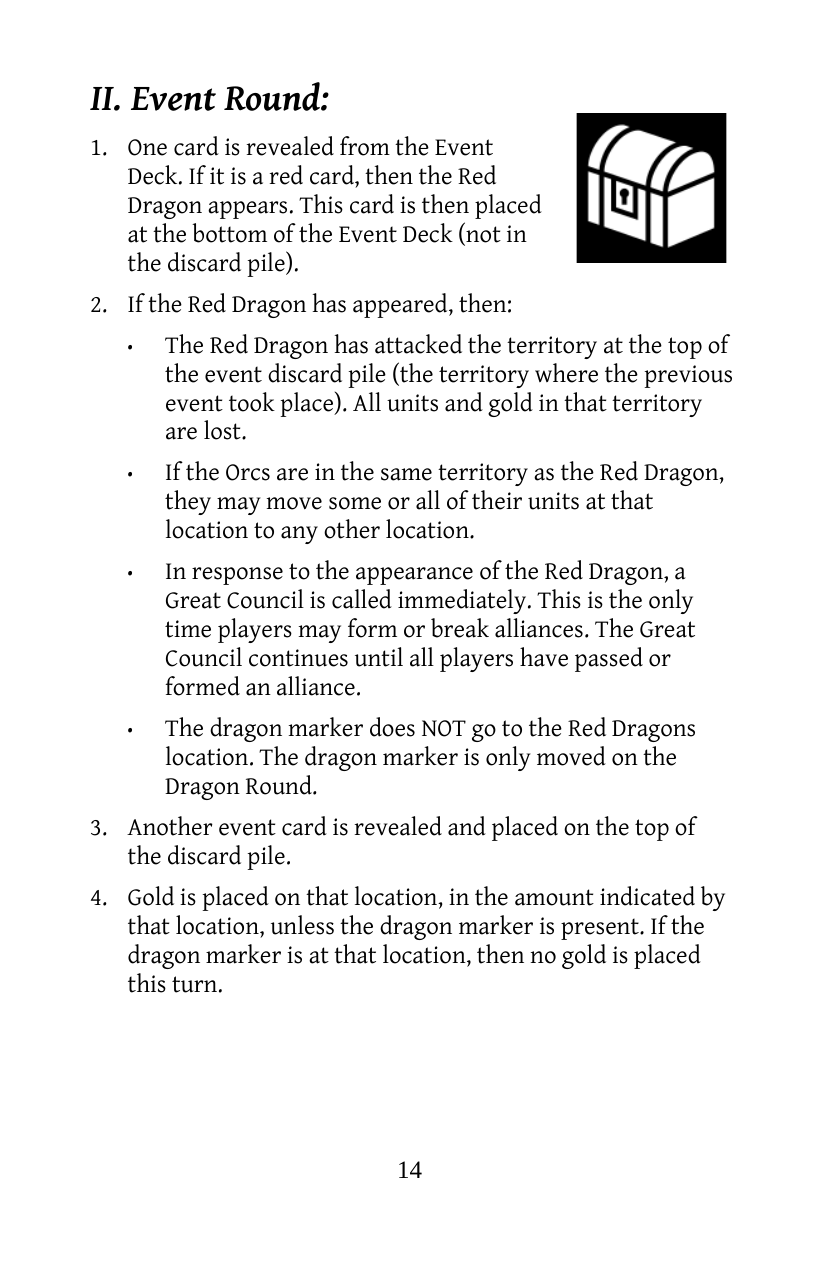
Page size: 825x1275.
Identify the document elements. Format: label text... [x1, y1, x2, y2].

picture [576, 113, 727, 263]
list Another event card is revealed and placed on the top of the discard pile. [90, 813, 735, 871]
list One card is revealed from the Event Deck. If it is a red card, then the Red Dragon appears. This card is then placed at the bottom of the Event Deck (not in the discard pile). [90, 133, 735, 278]
subtitle II. Event Round: [90, 78, 735, 121]
list Gold is placed on that location, in the amount indicated by that location, unless the dragon marker is present. If the dragon marker is at that location, then no gold is placed this turn. [90, 883, 735, 999]
list The dragon marker does NOT go to the Red Dragons location. The dragon marker is only moved on the Dragon Round. [127, 714, 735, 801]
list If the Red Dragon has appeared, then: [90, 290, 735, 319]
list In response to the appearance of the Red Dragon, a Great Council is called immediately. This is the only time players may form or break alliances. The Great Council continues until all players have passed or formed an alliance. [127, 558, 735, 703]
list The Red Dragon has attacked the territory at the top of the event discard pile (the territory where the previous event took place). All units and gold in that territory are lost. [127, 331, 735, 447]
list If the Orcs are in the same territory as the Red Dragon, they may move some or all of their units at that location to any other location. [127, 459, 735, 546]
